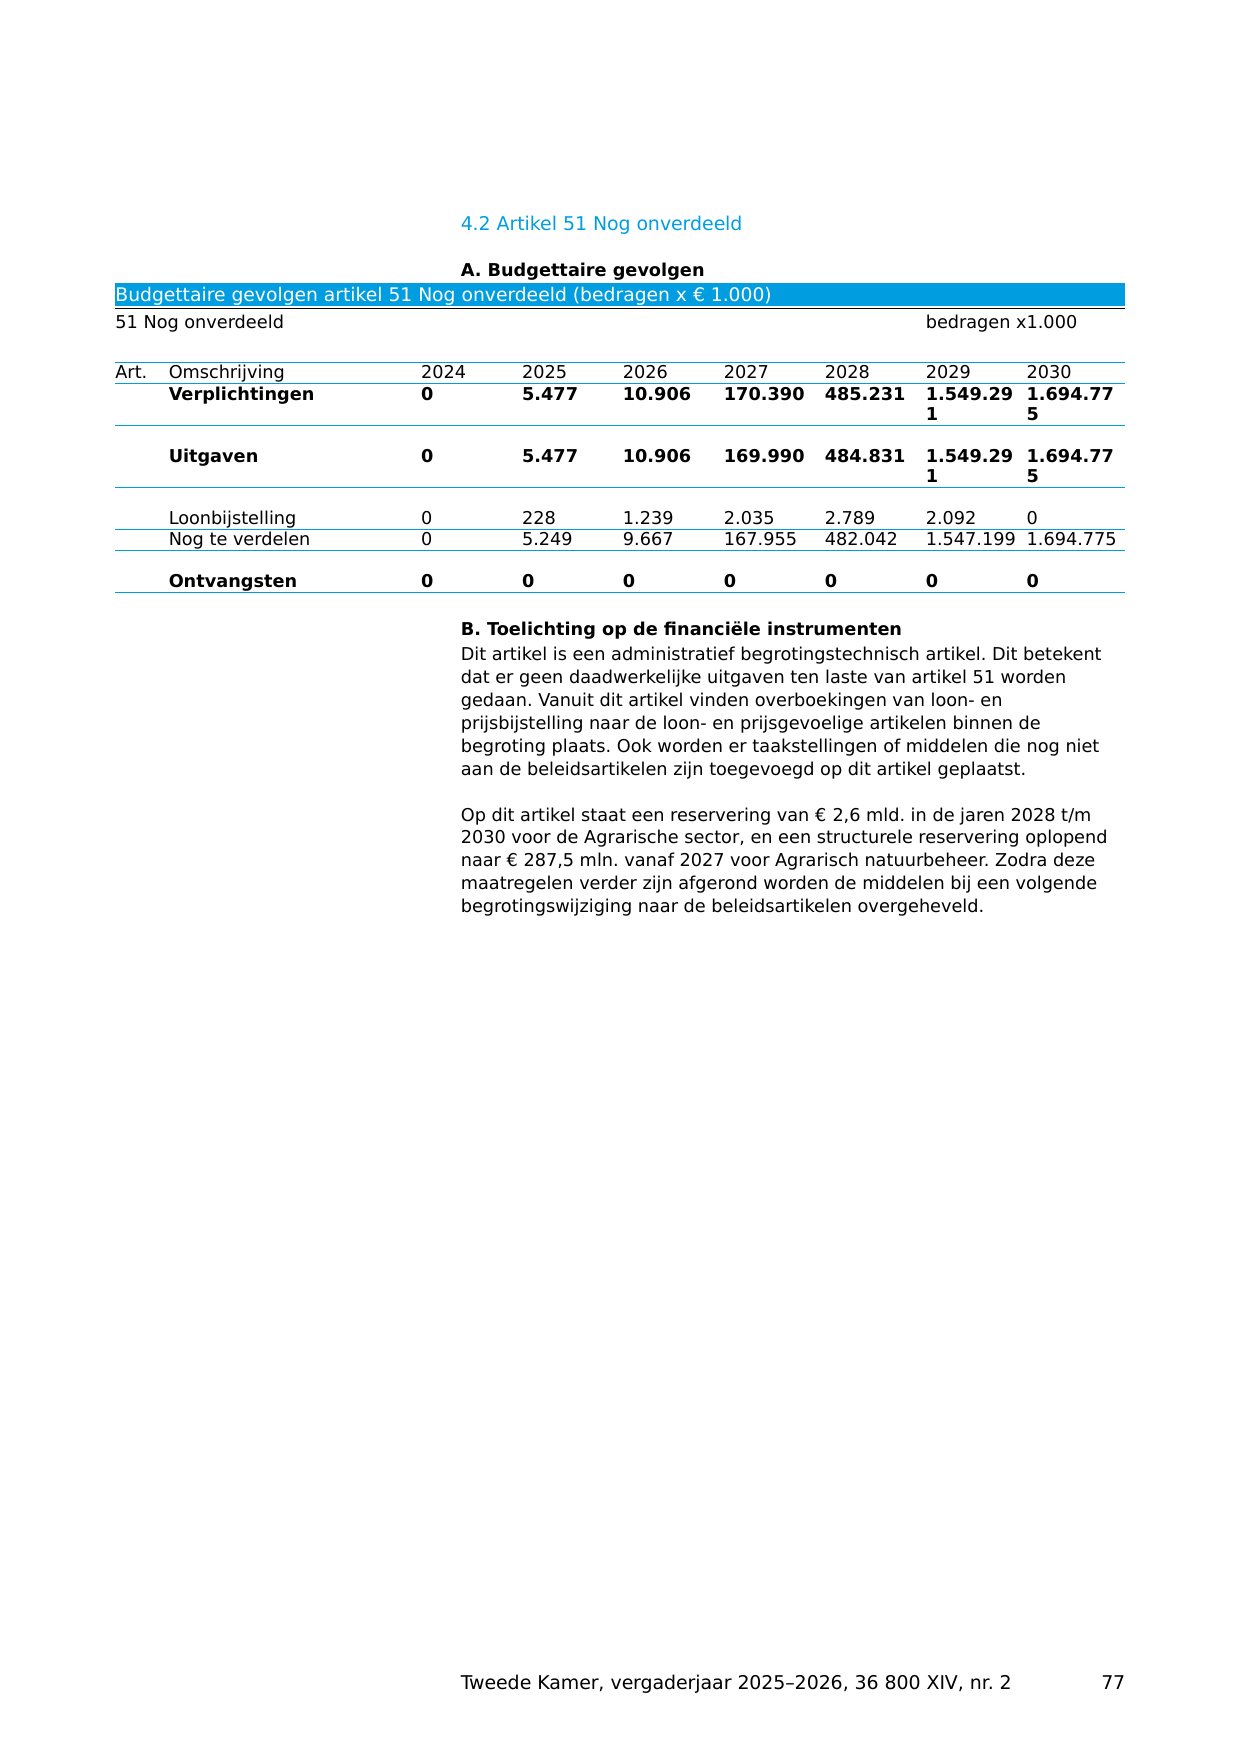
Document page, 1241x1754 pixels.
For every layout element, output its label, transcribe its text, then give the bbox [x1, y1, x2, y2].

table_cell 1.694.775 [1024, 384, 1125, 425]
table_cell [418, 426, 519, 446]
table_cell 0 [418, 384, 519, 425]
table_cell [519, 426, 620, 446]
table_cell [166, 426, 418, 446]
table_cell [923, 488, 1023, 508]
table_cell Loonbijstelling [166, 508, 418, 529]
text Dit artikel is een administratief begrotingstechnisch artikel. Dit betekent dat er geen daadwerkelijke uitgaven ten laste van artikel 51 worden gedaan. Vanuit dit artikel vinden overboekingen van loon- en prijsbijstelling naar de loon- en prijsgevoelige artikelen binnen de begroting plaats. Ook worden er taakstellingen of middelen die nog niet aan de beleidsartikelen zijn toegevoegd op dit artikel geplaatst. [461, 642, 1125, 780]
table_cell 2024 [418, 363, 519, 383]
table_cell Uitgaven [166, 446, 418, 487]
table_cell [115, 446, 166, 487]
text B. Toelichting op de financiële instrumenten [461, 617, 1125, 640]
table_cell 2026 [620, 363, 721, 383]
table_cell Nog te verdelen [166, 530, 418, 550]
table_cell Verplichtingen [166, 384, 418, 425]
table_cell 484.831 [822, 446, 923, 487]
table_cell bedragen x1.000 [923, 309, 1125, 335]
table_cell 2030 [1024, 363, 1125, 383]
table_cell 1.694.775 [1024, 530, 1125, 550]
table_cell [115, 384, 166, 425]
table_cell 10.906 [620, 446, 721, 487]
table_cell 1.549.291 [923, 446, 1023, 487]
table_cell [1024, 488, 1125, 508]
table_cell 228 [519, 508, 620, 529]
table_cell 0 [1024, 508, 1125, 529]
title 4.2 Artikel 51 Nog onverdeeld [461, 213, 1125, 235]
table_cell [822, 551, 923, 571]
table_cell 5.249 [519, 530, 620, 550]
table_cell 170.390 [721, 384, 822, 425]
table_cell [721, 551, 822, 571]
table_cell 5.477 [519, 384, 620, 425]
table_cell 1.547.199 [923, 530, 1023, 550]
table_cell 2028 [822, 363, 923, 383]
table_cell [418, 551, 519, 571]
table_cell 0 [620, 571, 721, 592]
table_cell [721, 488, 822, 508]
table_cell [519, 488, 620, 508]
table_cell 9.667 [620, 530, 721, 550]
table_cell [166, 488, 418, 508]
table_cell [166, 551, 418, 571]
table_cell Omschrijving [166, 363, 418, 383]
table_cell 5.477 [519, 446, 620, 487]
table_cell [1024, 551, 1125, 571]
table_cell Ontvangsten [166, 571, 418, 592]
table_cell 2.092 [923, 508, 1023, 529]
table_cell 0 [923, 571, 1023, 592]
table_cell [822, 426, 923, 446]
table_cell 2.035 [721, 508, 822, 529]
table_cell 2027 [721, 363, 822, 383]
table_cell [115, 551, 166, 571]
table_cell 10.906 [620, 384, 721, 425]
table_cell 0 [822, 571, 923, 592]
table_cell 1.694.775 [1024, 446, 1125, 487]
table_cell 0 [418, 508, 519, 529]
table_cell 482.042 [822, 530, 923, 550]
table_cell 2029 [923, 363, 1023, 383]
table_cell [923, 551, 1023, 571]
table_cell 2025 [519, 363, 620, 383]
table_cell 0 [721, 571, 822, 592]
table_cell [721, 426, 822, 446]
table_cell [115, 488, 166, 508]
table_cell 485.231 [822, 384, 923, 425]
table_cell [822, 488, 923, 508]
table_cell [418, 488, 519, 508]
table_cell Art. [115, 363, 166, 383]
table_cell [620, 488, 721, 508]
table_cell [115, 508, 166, 529]
text Op dit artikel staat een reservering van € 2,6 mld. in de jaren 2028 t/m 2030 voor de Agrarische sector, en een structurele reservering oplopend naar € 287,5 mln. vanaf 2027 voor Agrarisch natuurbeheer. Zodra deze maatregelen verder zijn afgerond worden de middelen bij een volgende begrotingswijziging naar de beleidsartikelen overgeheveld. [461, 803, 1125, 917]
table_cell [115, 530, 166, 550]
table_cell 2.789 [822, 508, 923, 529]
table_cell [115, 426, 166, 446]
table_cell [115, 335, 1125, 362]
table_cell 0 [1024, 571, 1125, 592]
table_cell 0 [418, 446, 519, 487]
table_cell 167.955 [721, 530, 822, 550]
table_cell 1.549.291 [923, 384, 1023, 425]
table_cell [923, 426, 1023, 446]
table_cell 51 Nog onverdeeld [115, 309, 923, 335]
table_cell [620, 426, 721, 446]
table_cell [115, 571, 166, 592]
table_cell 0 [418, 530, 519, 550]
table_cell [519, 551, 620, 571]
table_cell [620, 551, 721, 571]
text A. Budgettaire gevolgen [461, 258, 1125, 281]
table_cell 0 [519, 571, 620, 592]
table_cell 1.239 [620, 508, 721, 529]
table_cell 0 [418, 571, 519, 592]
table_cell 169.990 [721, 446, 822, 487]
table_cell [1024, 426, 1125, 446]
